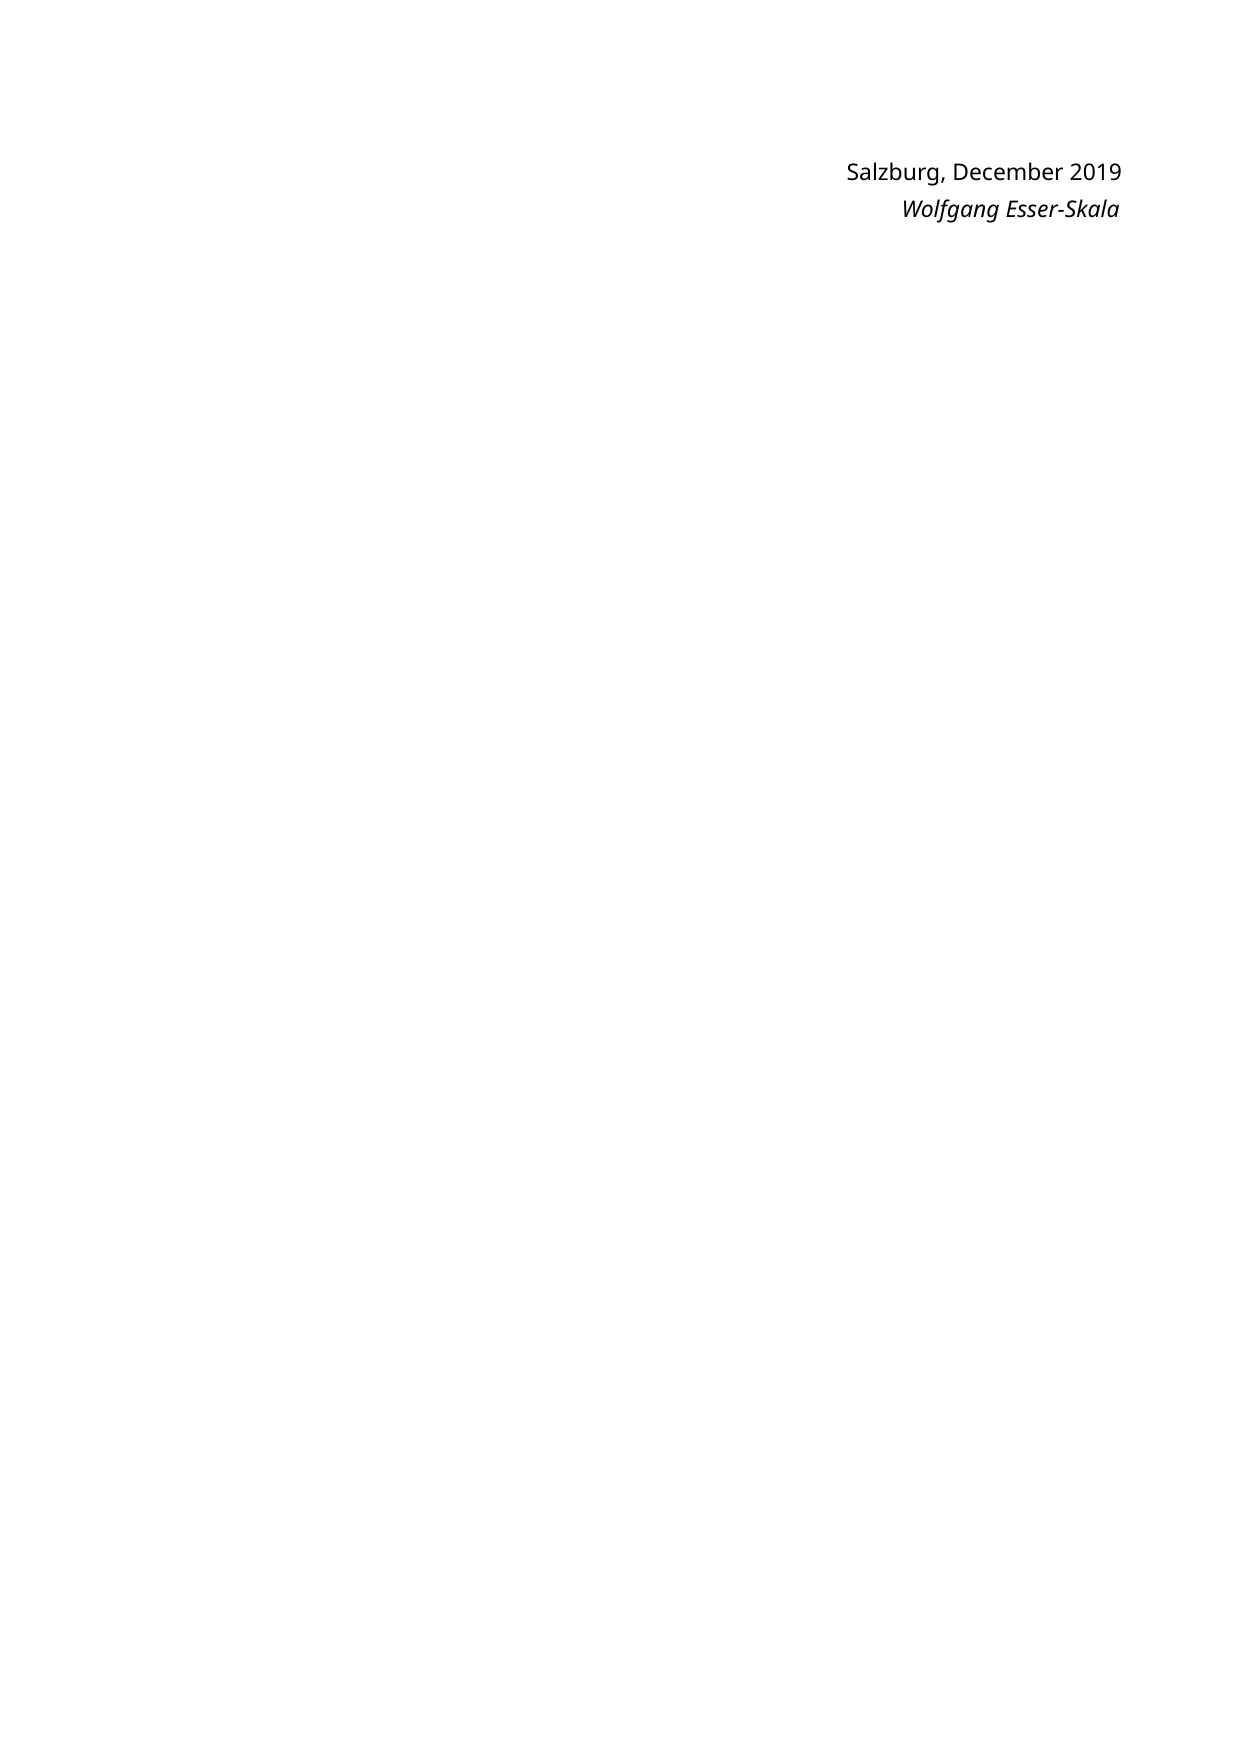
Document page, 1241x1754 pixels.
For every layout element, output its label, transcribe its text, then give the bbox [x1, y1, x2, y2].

text Salzburg, December 2019 Wolfgang Esser-Skala [236, 156, 1122, 224]
